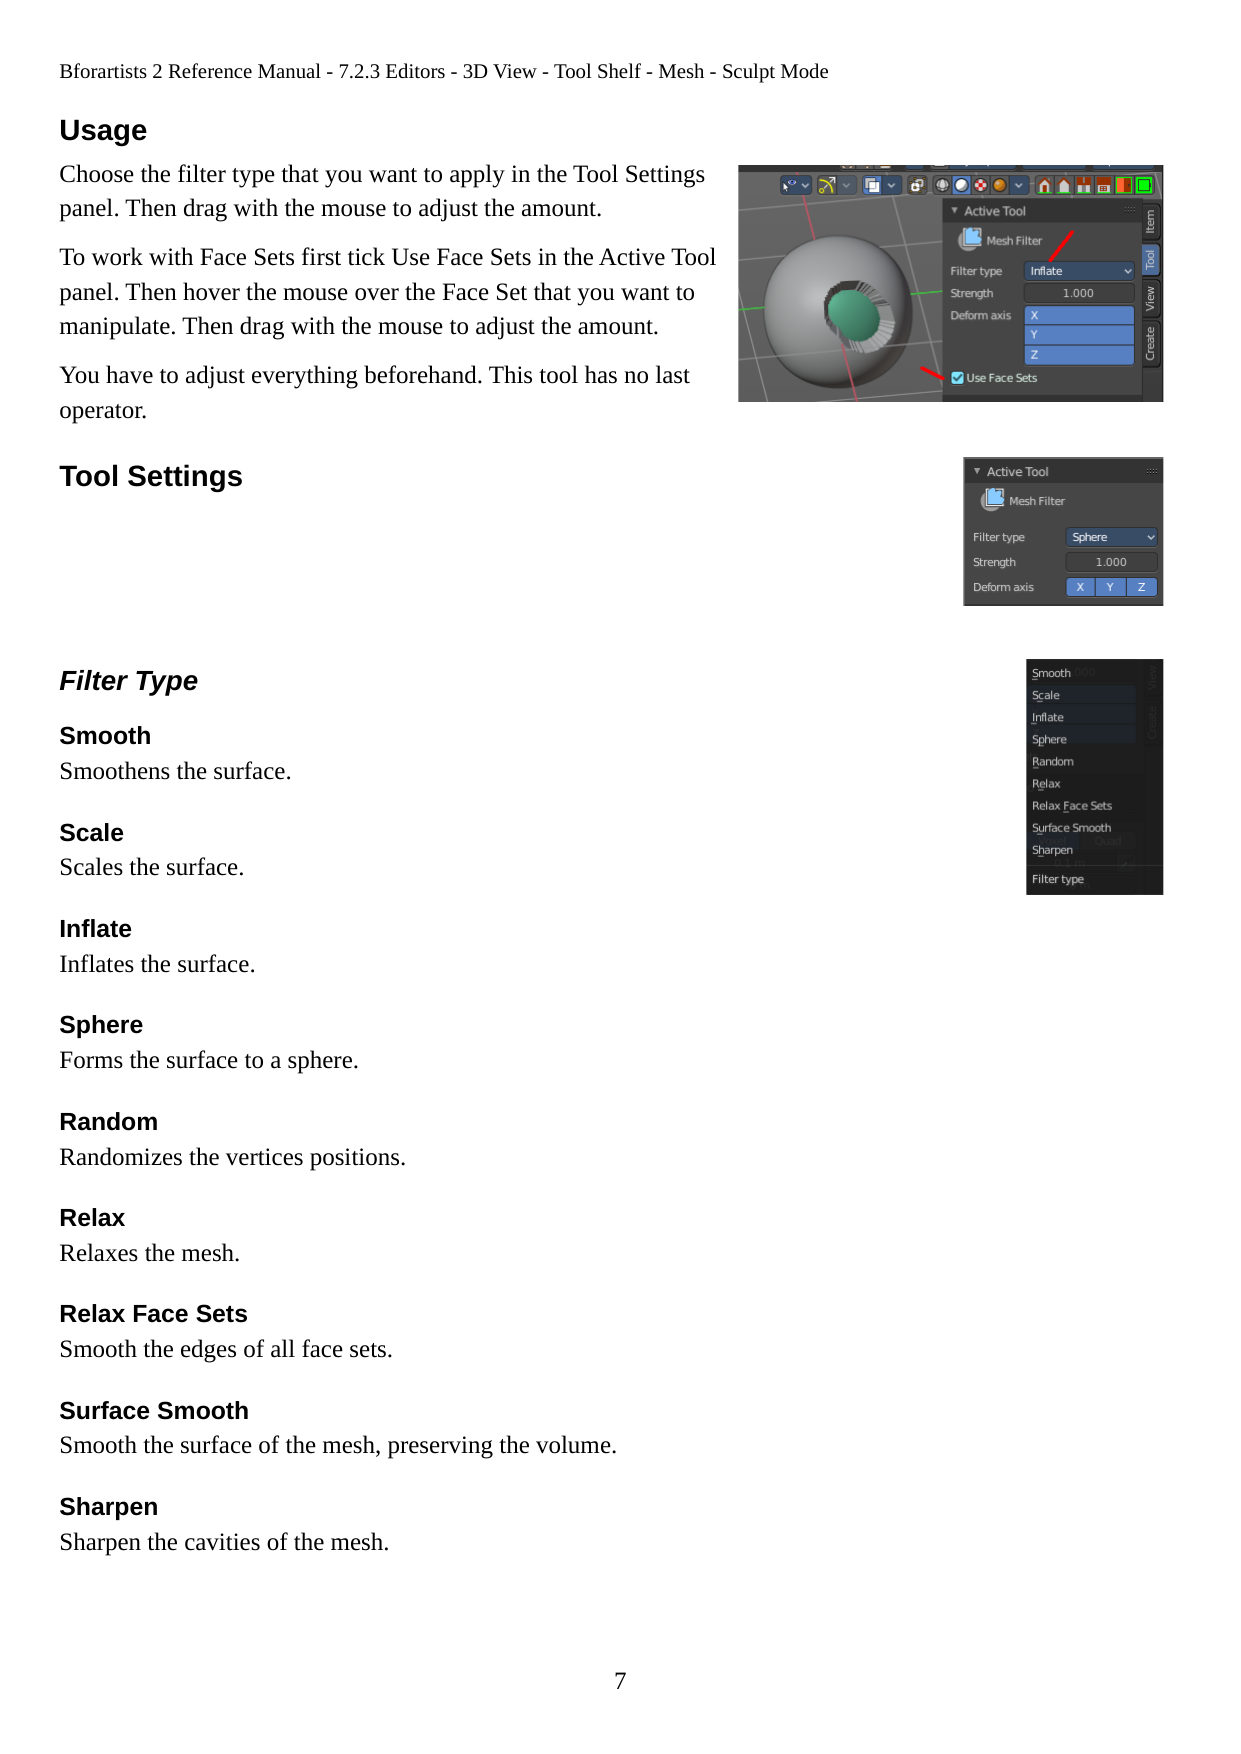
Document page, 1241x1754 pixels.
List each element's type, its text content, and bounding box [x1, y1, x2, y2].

subtitle [1164, 818, 1181, 846]
subtitle Sphere [59, 1010, 1181, 1039]
subtitle Relax [59, 1203, 1181, 1232]
text You have to adjust everything beforehand. This tool has no last operator. [59, 360, 1181, 424]
text [1164, 852, 1181, 881]
subtitle Smooth [59, 721, 1026, 750]
picture [1026, 659, 1164, 895]
text Randomizes the vertices positions. [59, 1142, 1181, 1170]
subtitle Usage [59, 113, 1181, 146]
subtitle [1164, 664, 1181, 696]
text Forms the surface to a sphere. [59, 1045, 1181, 1074]
text To work with Face Sets first tick Use Face Sets in the Active Tool panel. Then hover the mouse over the Face Set that you want to manipulate. Then drag with the mouse to adjust the amount. [59, 242, 738, 340]
text Scales the surface. [59, 852, 1026, 881]
text Smooth the surface of the mesh, preserving the volume. [59, 1431, 1181, 1459]
text Smoothens the surface. [59, 756, 1026, 785]
subtitle Sharpen [59, 1492, 1181, 1521]
subtitle Surface Smooth [59, 1396, 1181, 1424]
subtitle [1164, 458, 1181, 492]
picture [738, 165, 1164, 402]
subtitle Tool Settings [59, 458, 963, 492]
text Inflates the surface. [59, 949, 1181, 978]
text Choose the filter type that you want to apply in the Tool Settings panel. Then drag with the mouse to adjust the amount. [59, 159, 1181, 222]
subtitle Filter Type [59, 664, 1026, 696]
subtitle Random [59, 1107, 1181, 1135]
subtitle [1164, 721, 1181, 750]
picture [963, 457, 1164, 606]
subtitle Inflate [59, 914, 1181, 943]
subtitle Scale [59, 818, 1026, 846]
text [1164, 756, 1181, 785]
text Smooth the edges of all face sets. [59, 1334, 1181, 1363]
text Relaxes the mesh. [59, 1238, 1181, 1267]
text Sharpen the cavities of the mesh. [59, 1527, 1181, 1556]
subtitle Relax Face Sets [59, 1299, 1181, 1328]
